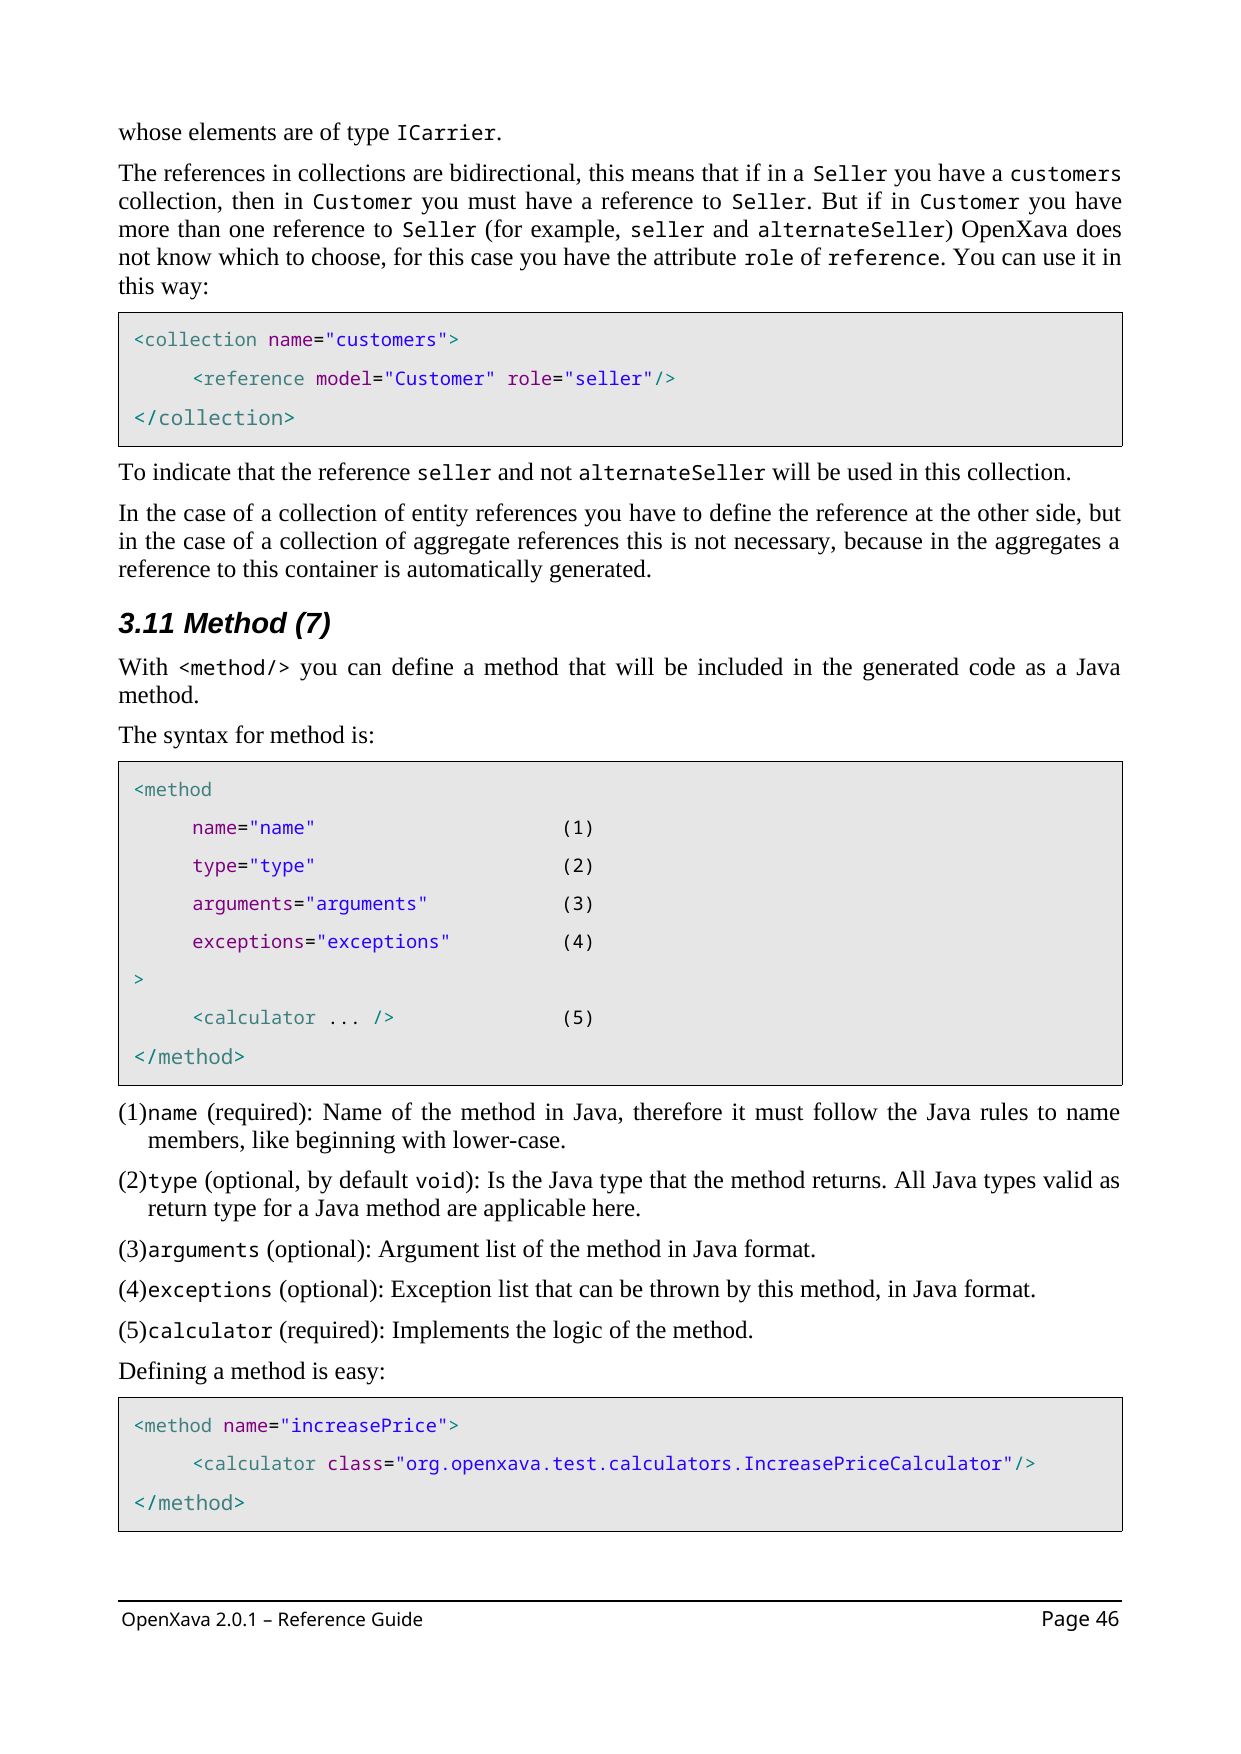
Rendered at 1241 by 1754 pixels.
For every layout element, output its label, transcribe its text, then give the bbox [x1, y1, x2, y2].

text The syntax for method is: [118, 721, 1122, 749]
text </method> [119, 1027, 1122, 1085]
text name="name" (1) [119, 799, 1122, 837]
text To indicate that the reference seller and not alternateSeller will be used in this collection. [118, 458, 1122, 487]
text whose elements are of type ICarrier. [118, 118, 1122, 146]
text arguments="arguments" (3) [119, 875, 1122, 913]
text </collection> [119, 388, 1122, 446]
text <method [119, 762, 1122, 799]
list name (required): Name of the method in Java, therefore it must follow the Java rules to name members, like beginning with lower-case. [118, 1098, 1122, 1154]
text > [119, 951, 1122, 989]
list type (optional, by default void): Is the Java type that the method returns. All Java types valid as return type for a Java method are applicable here. [118, 1166, 1122, 1222]
text <method name="increasePrice"> [119, 1398, 1122, 1435]
text <calculator ... /> (5) [119, 989, 1122, 1027]
subtitle Method (7) [118, 607, 1122, 640]
list calculator (required): Implements the logic of the method. [118, 1316, 1122, 1344]
text </method> [119, 1473, 1122, 1531]
text <calculator class="org.openxava.test.calculators.IncreasePriceCalculator"/> [119, 1435, 1122, 1473]
text <collection name="customers"> [119, 313, 1122, 350]
text type="type" (2) [119, 837, 1122, 875]
text exceptions="exceptions" (4) [119, 913, 1122, 951]
text The references in collections are bidirectional, this means that if in a Seller you have a customers collection, then in Customer you must have a reference to Seller. But if in Customer you have more than one reference to Seller (for example, seller and alternateSeller) OpenXava does not know which to choose, for this case you have the attribute role of reference. You can use it in this way: [118, 159, 1122, 299]
text With <method/> you can define a method that will be included in the generated code as a Java method. [118, 653, 1122, 708]
list exceptions (optional): Exception list that can be thrown by this method, in Java format. [118, 1276, 1122, 1304]
text Defining a method is easy: [118, 1357, 1122, 1385]
text <reference model="Customer" role="seller"/> [119, 350, 1122, 388]
text In the case of a collection of entity references you have to define the reference at the other side, but in the case of a collection of aggregate references this is not necessary, because in the aggregates a reference to this container is automatically generated. [118, 499, 1122, 582]
list arguments (optional): Argument list of the method in Java format. [118, 1235, 1122, 1263]
